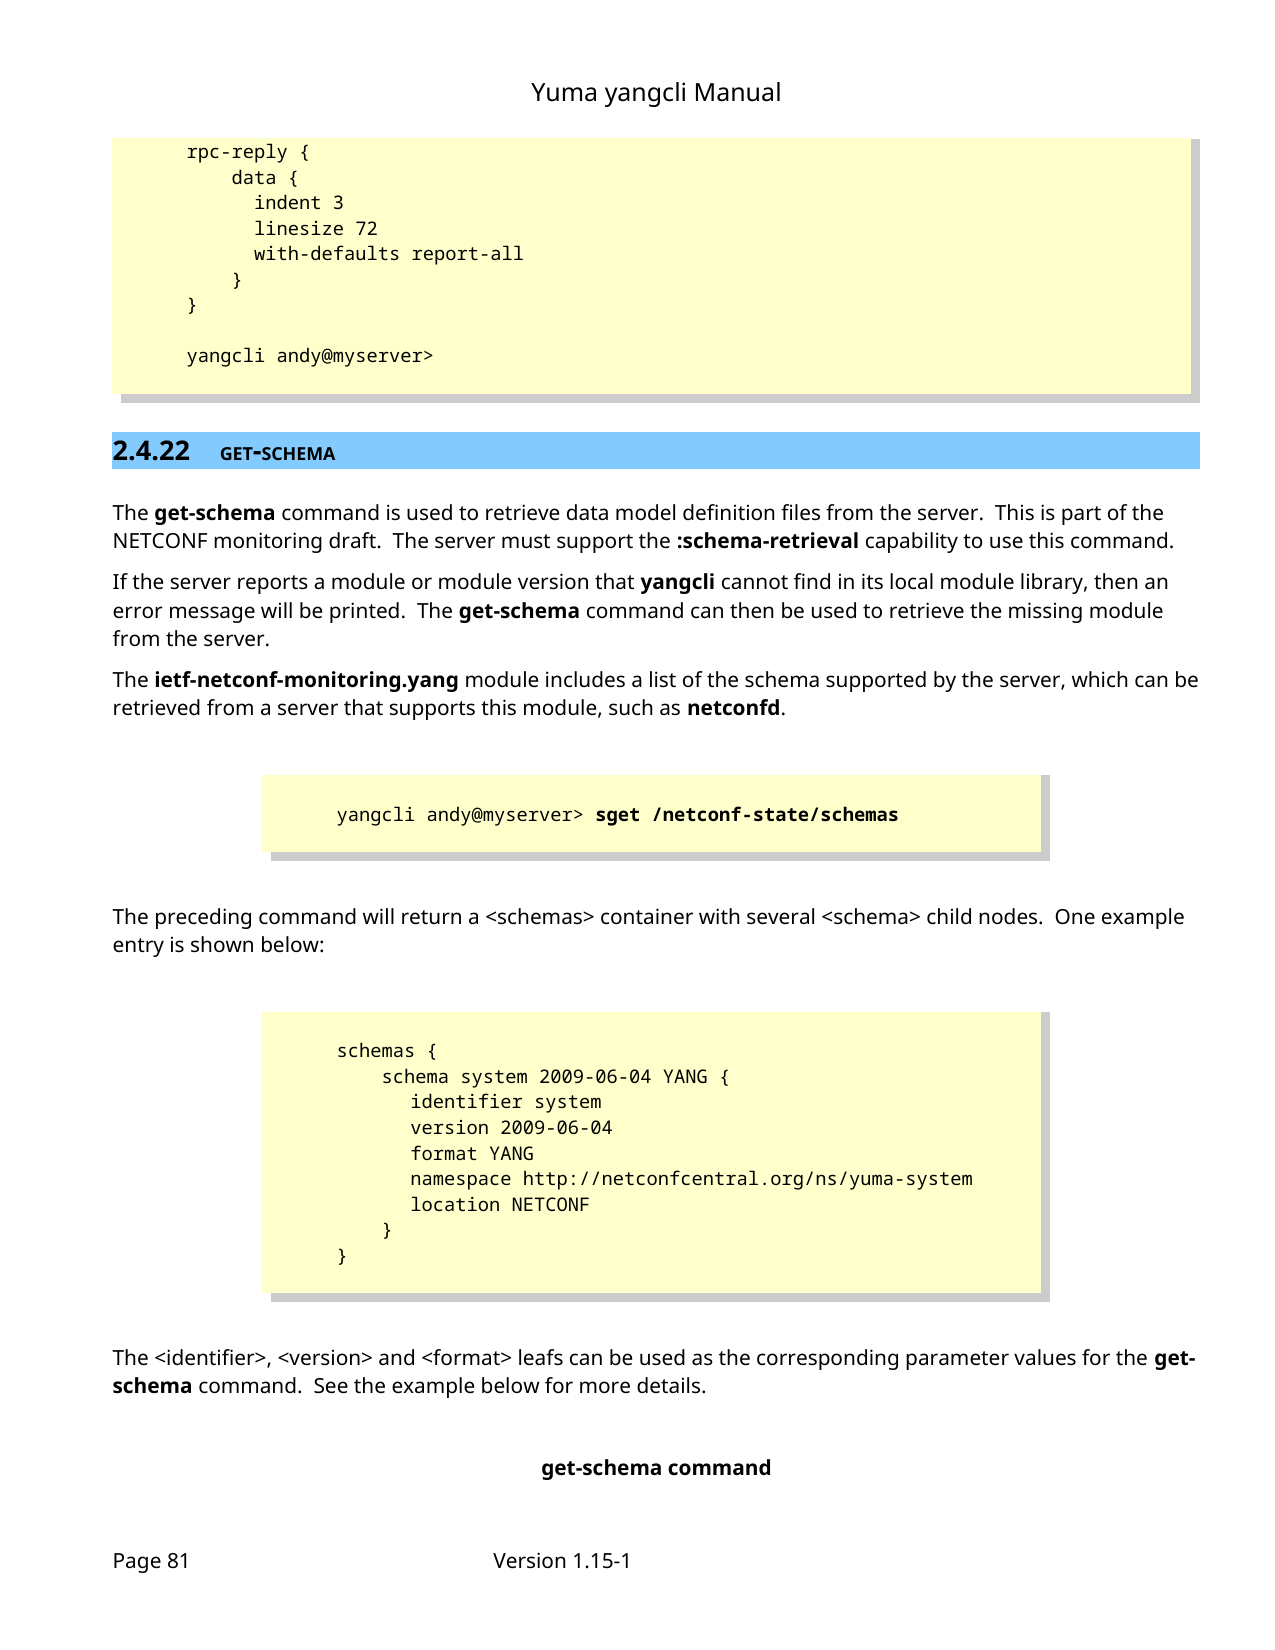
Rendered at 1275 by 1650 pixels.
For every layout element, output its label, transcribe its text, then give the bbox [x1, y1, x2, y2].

text } [262, 1242, 1041, 1267]
text linesize 72 [112, 215, 1191, 241]
text The preceding command will return a <schemas> container with several <schema> child nodes. One example entry is shown below: [112, 902, 1200, 959]
text indent 3 [112, 189, 1191, 215]
text yangcli andy@myserver> sget /netconf-state/schemas [262, 801, 1041, 852]
text The <identifier>, <version> and <format> leafs can be used as the corresponding parameter values for the get-schema command. See the example below for more details. [112, 1343, 1200, 1400]
text location NETCONF [262, 1191, 1041, 1216]
text If the server reports a module or module version that yangcli cannot find in its local module library, then an error message will be printed. The get-schema command can then be used to retrieve the missing module from the server. [112, 567, 1200, 653]
text with-defaults report-all [112, 241, 1191, 266]
text } [112, 266, 1191, 292]
text namespace http://netconfcentral.org/ns/yuma-system [262, 1165, 1041, 1191]
text schemas { [262, 1038, 1041, 1063]
text The ietf-netconf-monitoring.yang module includes a list of the schema supported by the server, which can be retrieved from a server that supports this module, such as netconfd. [112, 665, 1200, 722]
text yangcli andy@myserver> [112, 343, 1191, 368]
text schema system 2009-06-04 YANG { [262, 1063, 1041, 1089]
subtitle get-schema [112, 432, 1200, 469]
text identifier system [262, 1089, 1041, 1114]
text The get-schema command is used to retrieve data model definition files from the server. This is part of the NETCONF monitoring draft. The server must support the :schema-retrieval capability to use this command. [112, 498, 1200, 555]
text data { [112, 164, 1191, 189]
text rpc-reply { [112, 138, 1191, 164]
text } [262, 1216, 1041, 1242]
text format YANG [262, 1140, 1041, 1165]
text version 2009-06-04 [262, 1114, 1041, 1140]
text } [112, 292, 1191, 317]
subtitle get-schema command [127, 1453, 1185, 1482]
